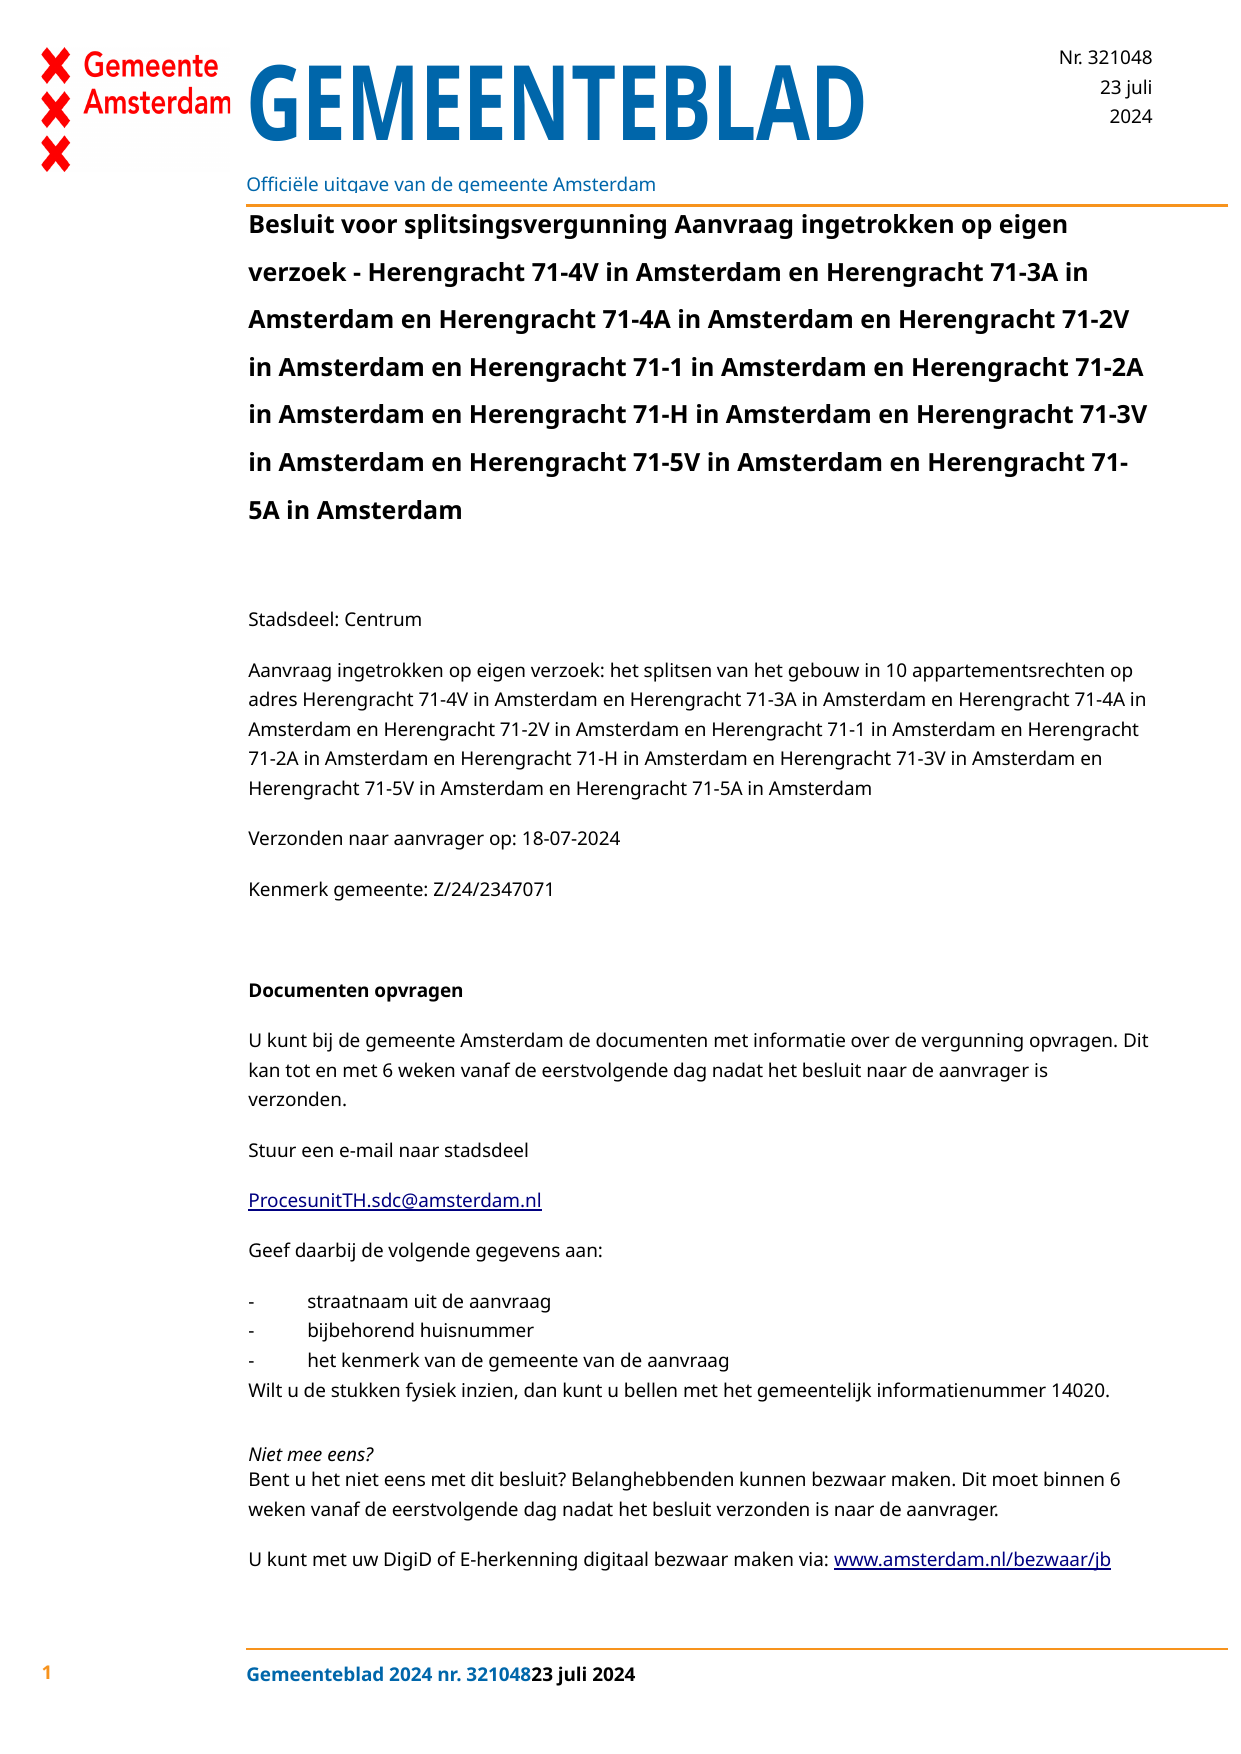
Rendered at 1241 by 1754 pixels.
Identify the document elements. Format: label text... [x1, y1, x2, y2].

list het kenmerk van de gemeente van de aanvraag [248, 1347, 1152, 1373]
picture [41, 47, 231, 172]
text Besluit voor splitsingsvergunning Aanvraag ingetrokken op eigen verzoek - Herengracht 71-4V in Amsterdam en Herengracht 71-3A in Amsterdam en Herengracht 71-4A in Amsterdam en Herengracht 71-2V in Amsterdam en Herengracht 71-1 in Amsterdam en Herengracht 71-2A in Amsterdam en Herengracht 71-H in Amsterdam en Herengracht 71-3V in Amsterdam en Herengracht 71-5V in Amsterdam en Herengracht 71-5A in Amsterdam [248, 207, 1152, 526]
text U kunt bij de gemeente Amsterdam de documenten met informatie over de vergunning opvragen. Dit kan tot en met 6 weken vanaf de eerstvolgende dag nadat het besluit naar de aanvrager is verzonden. [248, 1027, 1152, 1112]
text ProcesunitTH.sdc@amsterdam.nl [248, 1187, 1152, 1213]
text Stadsdeel: Centrum [248, 606, 1152, 632]
list bijbehorend huisnummer [248, 1318, 1152, 1343]
text Bent u het niet eens met dit besluit? Belanghebbenden kunnen bezwaar maken. Dit moet binnen 6 weken vanaf de eerstvolgende dag nadat het besluit verzonden is naar de aanvrager. [248, 1466, 1152, 1522]
text Aanvraag ingetrokken op eigen verzoek: het splitsen van het gebouw in 10 appartementsrechten op adres Herengracht 71-4V in Amsterdam en Herengracht 71-3A in Amsterdam en Herengracht 71-4A in Amsterdam en Herengracht 71-2V in Amsterdam en Herengracht 71-1 in Amsterdam en Herengracht 71-2A in Amsterdam en Herengracht 71-H in Amsterdam en Herengracht 71-3V in Amsterdam en Herengracht 71-5V in Amsterdam en Herengracht 71-5A in Amsterdam [248, 657, 1152, 801]
list straatnaam uit de aanvraag [248, 1288, 1152, 1314]
text U kunt met uw DigiD of E-herkenning digitaal bezwaar maken via: www.amsterdam.nl/bezwaar/jb [248, 1546, 1152, 1572]
text Kenmerk gemeente: Z/24/2347071 [248, 876, 1152, 902]
text Verzonden naar aanvrager op: 18-07-2024 [248, 826, 1152, 851]
text Documenten opvragen [248, 977, 1152, 1002]
text Geef daarbij de volgende gegevens aan: [248, 1238, 1152, 1263]
text Niet mee eens? [248, 1441, 1152, 1466]
text Stuur een e-mail naar stadsdeel [248, 1137, 1152, 1162]
text Wilt u de stukken fysiek inzien, dan kunt u bellen met het gemeentelijk informatienummer 14020. [248, 1377, 1152, 1402]
